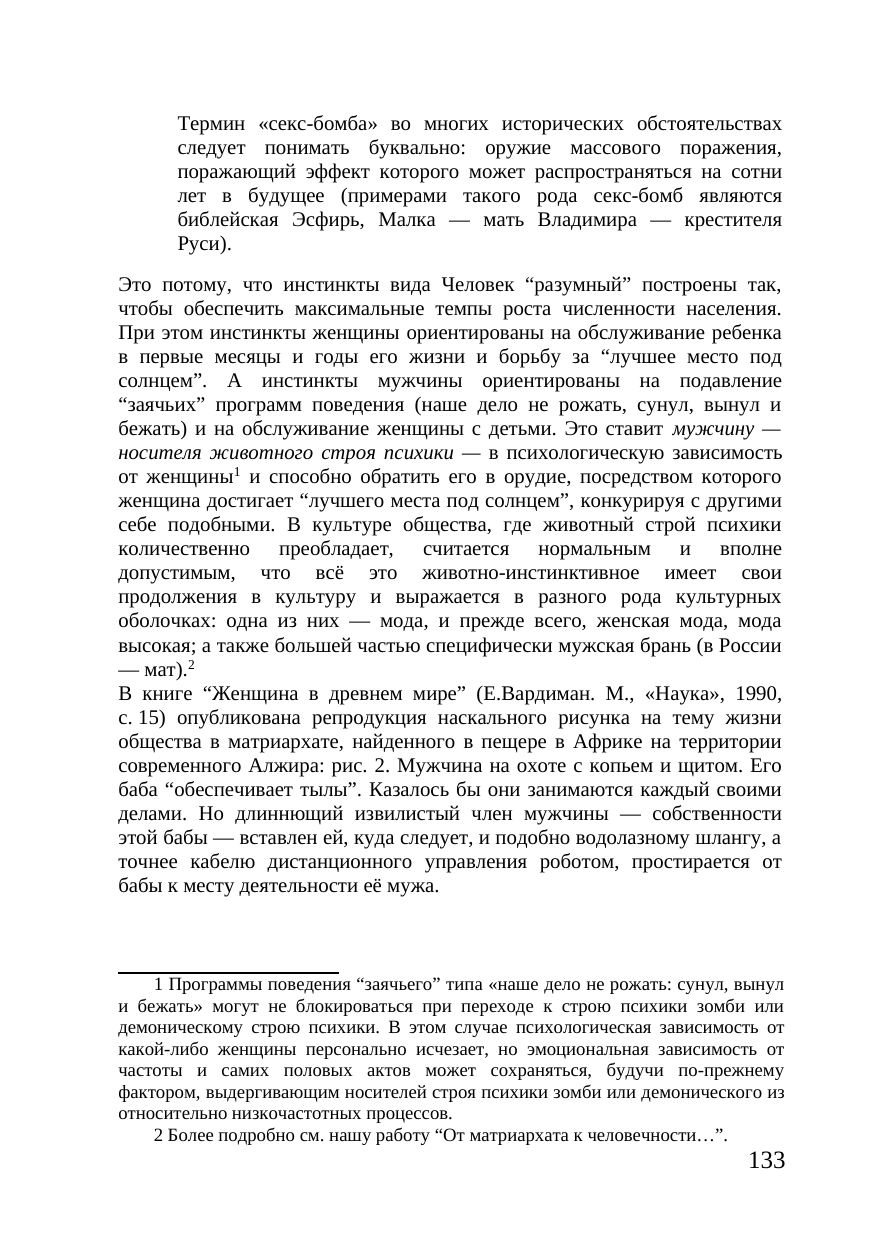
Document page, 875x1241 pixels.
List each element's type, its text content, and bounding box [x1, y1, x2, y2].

text Более подробно см. нашу работу “От матриархата к человечности…”. [118, 1124, 786, 1145]
text Это потому, что инстинкты вида Человек “разумный” построены так, чтобы обеспечить максимальные темпы роста численности населения. При этом инстинкты женщины ориентированы на обслуживание ребенка в первые месяцы и годы его жизни и борьбу за “лучшее место под солнцем”. А инстинкты мужчины ориентированы на подавление “заячьих” программ поведения (наше дело не рожать, сунул, вынул и бежать) и на обслуживание женщины с детьми. Это ставит мужчину — носителя животного строя психики — в психологическую зависимость от женщины и способно обратить его в орудие, посредством которого женщина достигает “лучшего места под солнцем”, конкурируя с другими себе подобными. В культуре общества, где животный строй психики количественно преобладает, считается нормальным и вполне допустимым, что всё это животно-инстинктивное имеет свои продолжения в культуру и выражается в разного рода культурных оболочках: одна из них — мода, и прежде всего, женская мода, мода высокая; а также большей частью специфически мужская брань (в России — мат). [118, 272, 783, 681]
text Термин «секс-бомба» во многих исторических обстоятельствах следует понимать буквально: оружие массового поражения, поражающий эффект которого может распространяться на сотни лет в будущее (примерами такого рода секс-бомб являются библейская Эсфирь, Малка — мать Владимира — крестителя Руси). [177, 111, 783, 255]
text В книге “Женщина в древнем мире” (Е.Вардиман. М., «Наука», 1990, с. 15) опубликована репродукция наскального рисунка на тему жизни общества в матриархате, найденного в пещере в Африке на территории современного Алжира: рис. 2. Мужчина на охоте с копьем и щитом. Его баба “обеспечивает тылы”. Казалось бы они занимаются каждый своими делами. Но длиннющий извилистый член мужчины — собственности этой бабы — вставлен ей, куда следует, и подобно водолазному шлангу, а точнее кабелю дистанционного управления роботом, простирается от бабы к месту деятельности её мужа. [118, 681, 783, 897]
text Программы поведения “заячьего” типа «наше дело не рожать: сунул, вынул и бежать» могут не блокироваться при переходе к строю психики зомби или демоническому строю психики. В этом случае психологическая зависимость от какой-либо женщины персонально исчезает, но эмоциональная зависимость от частоты и самих половых актов может сохраняться, будучи по-прежнему фактором, выдергивающим носителей строя психики зомби или демонического из относительно низкочастотных процессов. [118, 973, 786, 1124]
